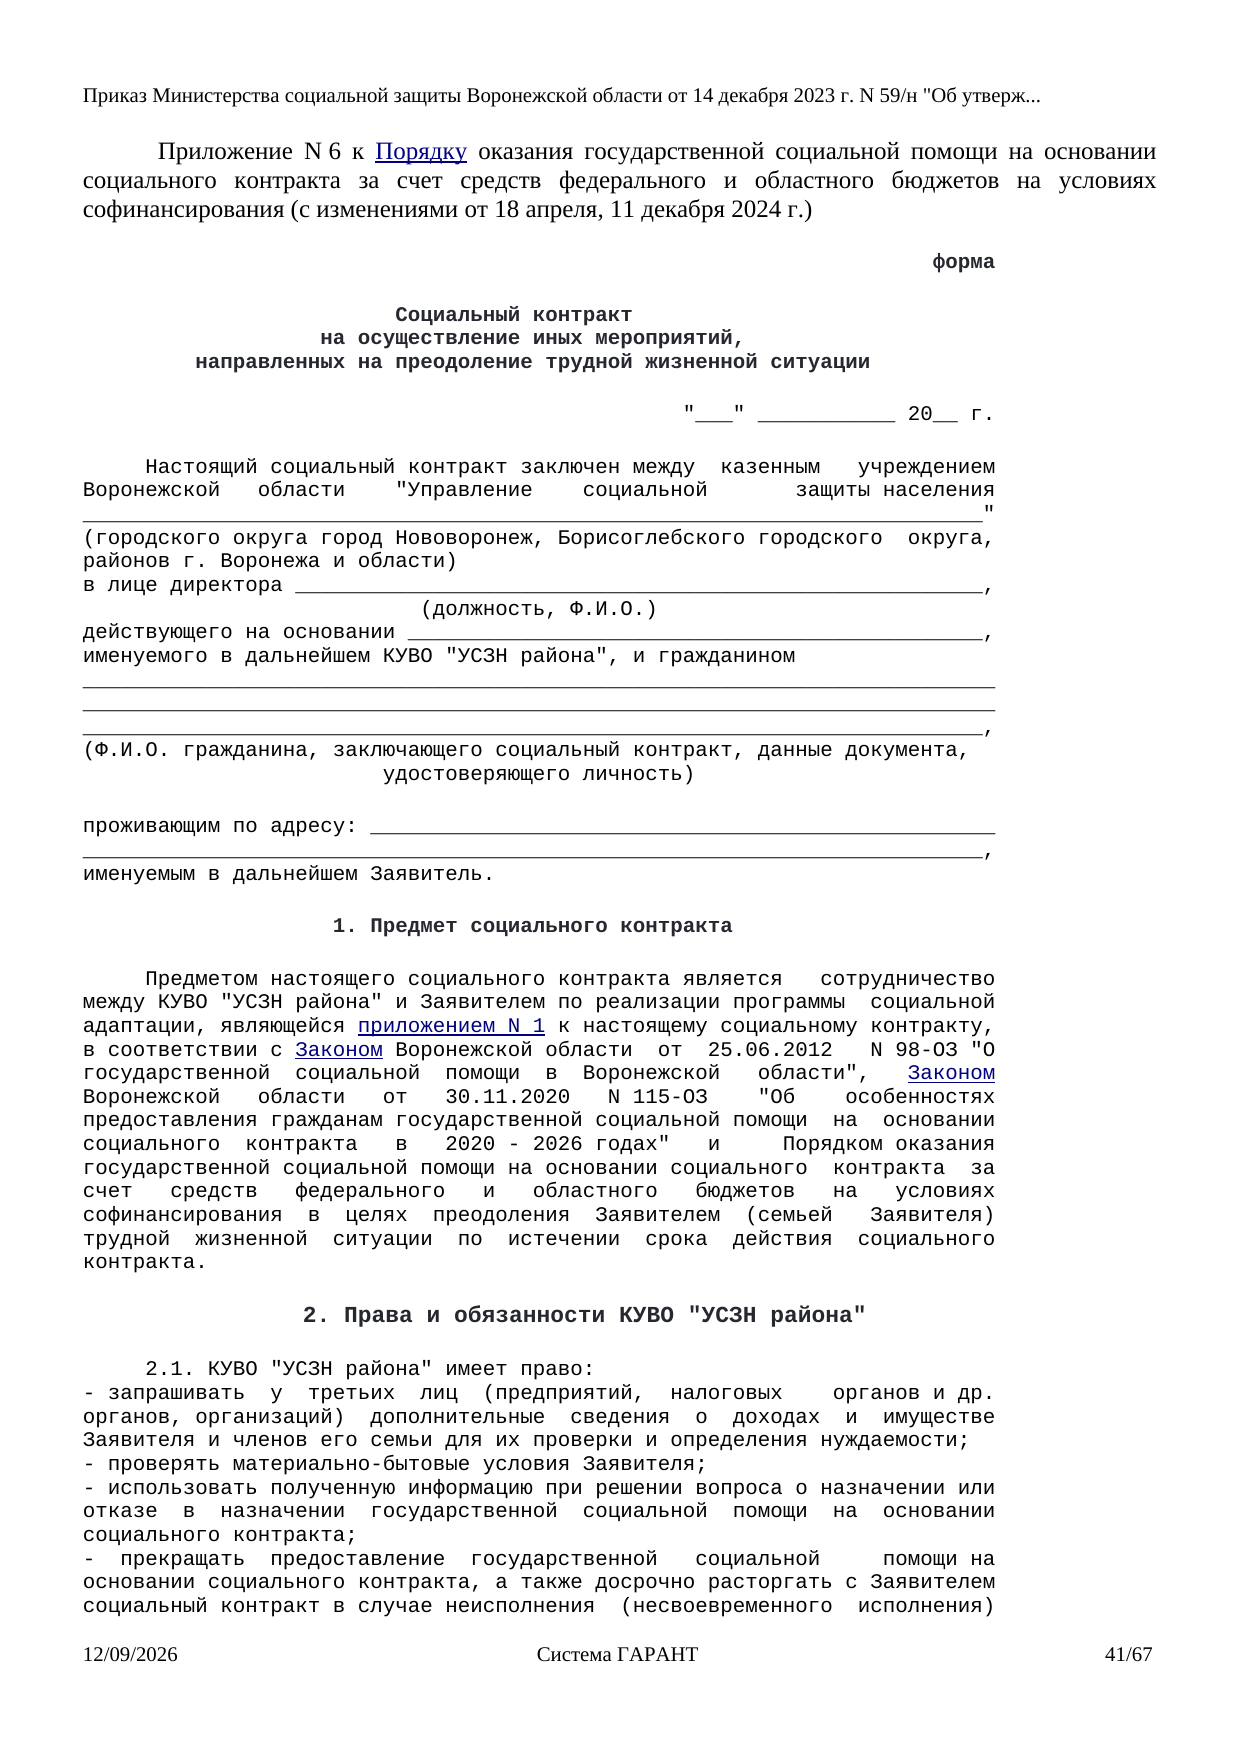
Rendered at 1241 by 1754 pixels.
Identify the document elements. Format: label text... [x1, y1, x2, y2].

text именуемым в дальнейшем Заявитель. [83, 863, 1157, 886]
text государственной социальной помощи в Воронежской области", Законом [83, 1062, 1157, 1086]
text счет средств федерального и областного бюджетов на условиях [83, 1180, 1157, 1204]
text ________________________________________________________________________" [83, 503, 1157, 527]
text - запрашивать у третьих лиц (предприятий, налоговых органов и др. [83, 1382, 1157, 1406]
text на осуществление иных мероприятий, [83, 327, 1157, 351]
text основании социального контракта, а также досрочно расторгать с Заявителем [83, 1571, 1157, 1595]
text 1. Предмет социального контракта [83, 915, 1157, 939]
text действующего на основании ______________________________________________, [83, 621, 1157, 645]
text проживающим по адресу: __________________________________________________ [83, 816, 1157, 839]
text (должность, Ф.И.О.) [83, 598, 1157, 621]
text Социальный контракт [83, 304, 1157, 327]
text в соответствии с Законом Воронежской области от 25.06.2012 N 98-ОЗ "О [83, 1038, 1157, 1062]
text районов г. Воронежа и области) [83, 550, 1157, 574]
text (городского округа город Нововоронеж, Борисоглебского городского округа, [83, 527, 1157, 550]
text Настоящий социальный контракт заключен между казенным учреждением [83, 456, 1157, 479]
text адаптации, являющейся приложением N 1 к настоящему социальному контракту, [83, 1015, 1157, 1038]
text трудной жизненной ситуации по истечении срока действия социального [83, 1228, 1157, 1251]
text (Ф.И.О. гражданина, заключающего социальный контракт, данные документа, [83, 739, 1157, 763]
text "___" ___________ 20__ г. [83, 403, 1157, 427]
text - использовать полученную информацию при решении вопроса о назначении или [83, 1477, 1157, 1500]
text 2.1. КУВО "УСЗН района" имеет право: [83, 1358, 1157, 1382]
text в лице директора _______________________________________________________, [83, 574, 1157, 598]
text софинансирования в целях преодоления Заявителем (семьей Заявителя) [83, 1204, 1157, 1228]
text социальный контракт в случае неисполнения (несвоевременного исполнения) [83, 1595, 1157, 1618]
text государственной социальной помощи на основании социального контракта за [83, 1157, 1157, 1180]
text удостоверяющего личность) [83, 763, 1157, 787]
text контракта. [83, 1251, 1157, 1275]
text _________________________________________________________________________ [83, 668, 1157, 692]
text Заявителя и членов его семьи для их проверки и определения нуждаемости; [83, 1429, 1157, 1453]
text Приложение N 6 к Порядку оказания государственной социальной помощи на основании социального контракта за счет средств федерального и областного бюджетов на условиях софинансирования (с изменениями от 18 апреля, 11 декабря 2024 г.) [83, 136, 1157, 222]
text социального контракта в 2020 - 2026 годах" и Порядком оказания [83, 1133, 1157, 1157]
text направленных на преодоление трудной жизненной ситуации [83, 351, 1157, 374]
text органов, организаций) дополнительные сведения о доходах и имуществе [83, 1406, 1157, 1429]
text - прекращать предоставление государственной социальной помощи на [83, 1548, 1157, 1571]
text предоставления гражданам государственной социальной помощи на основании [83, 1109, 1157, 1133]
text социального контракта; [83, 1524, 1157, 1548]
text _________________________________________________________________________ [83, 692, 1157, 716]
text Воронежской области от 30.11.2020 N 115-ОЗ "Об особенностях [83, 1086, 1157, 1109]
text - проверять материально-бытовые условия Заявителя; [83, 1453, 1157, 1477]
text отказе в назначении государственной социальной помощи на основании [83, 1500, 1157, 1524]
text Воронежской области "Управление социальной защиты населения [83, 479, 1157, 503]
text ________________________________________________________________________, [83, 839, 1157, 863]
text форма [83, 251, 1157, 275]
text 2. Права и обязанности КУВО "УСЗН района" [83, 1304, 1157, 1330]
text Предметом настоящего социального контракта является сотрудничество [83, 968, 1157, 991]
text именуемого в дальнейшем КУВО "УСЗН района", и гражданином [83, 645, 1157, 668]
text ________________________________________________________________________, [83, 716, 1157, 739]
text между КУВО "УСЗН района" и Заявителем по реализации программы социальной [83, 991, 1157, 1015]
